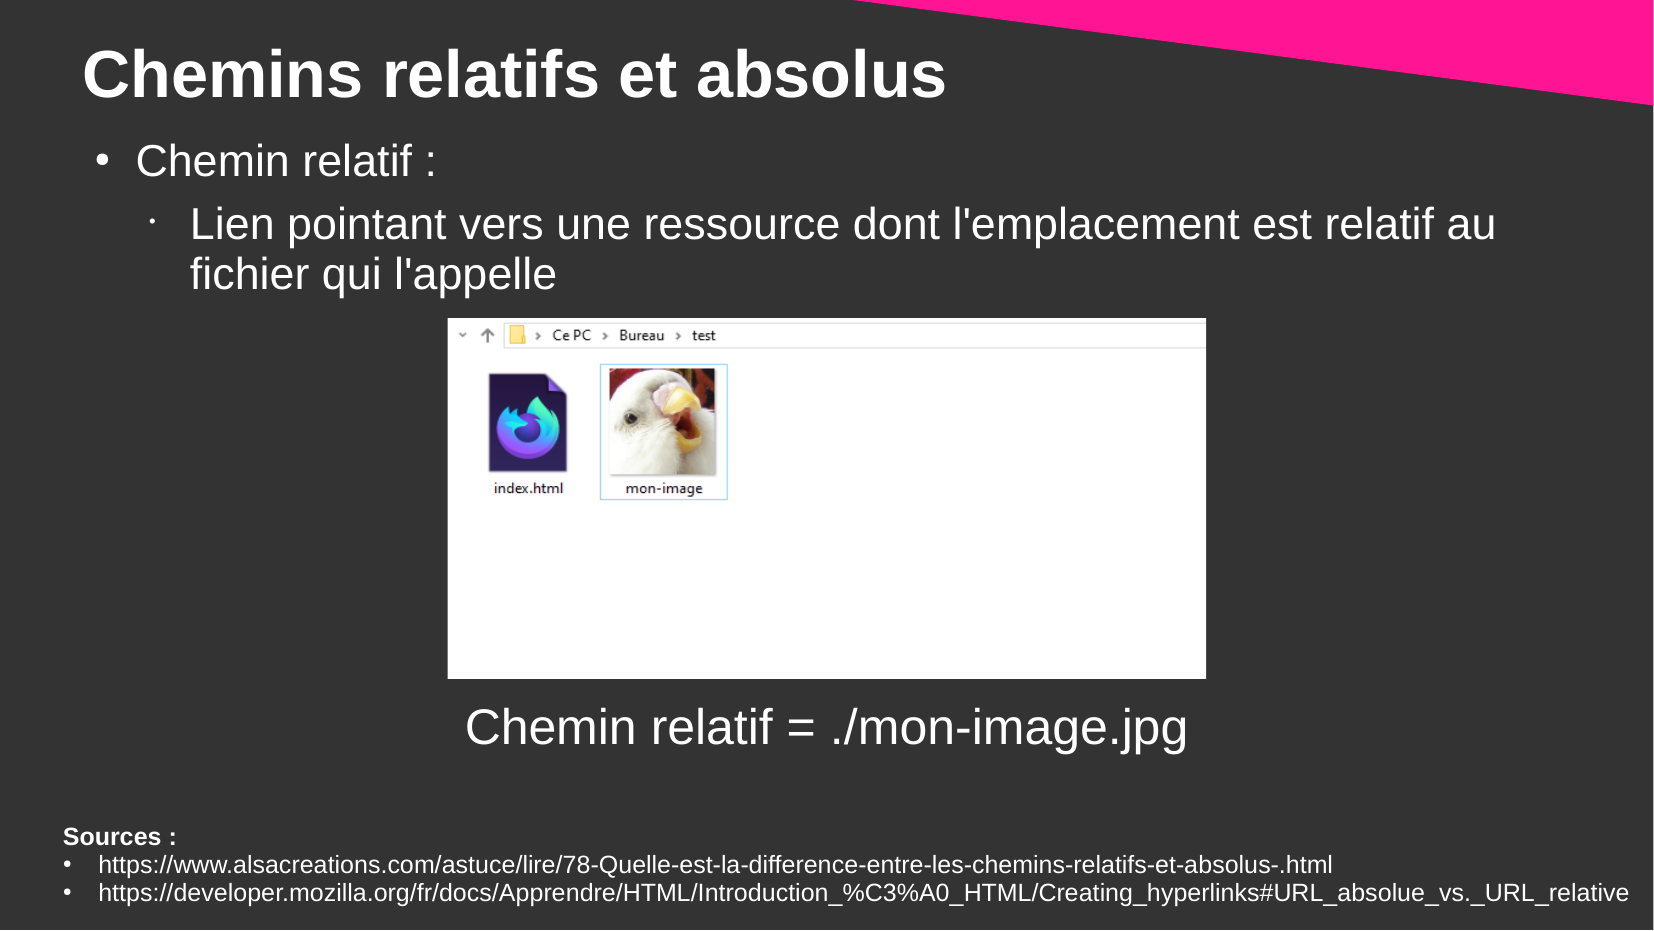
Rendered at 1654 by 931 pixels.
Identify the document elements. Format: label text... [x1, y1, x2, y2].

title Chemins relatifs et absolus [82, 37, 1571, 122]
title Chemin relatif = ./mon-image.jpg [358, 699, 1296, 762]
text_box Sources : https://www.alsacreations.com/astuce/lire/78-Quelle-est-la-difference-entre-les-chemins-relatifs-et-absolus-.html https://developer.mozilla.org/fr/docs/Apprendre/HTML/Introduction_%C3%A0_HTML/Creating_hyperlinks#URL_absolue_vs._URL_relative [48, 815, 1654, 915]
text_box [852, 0, 1654, 106]
list Chemin relatif : Lien pointant vers une ressource dont l'emplacement est relatif au fichier qui l'appelle [80, 135, 1546, 302]
picture [447, 318, 1207, 679]
